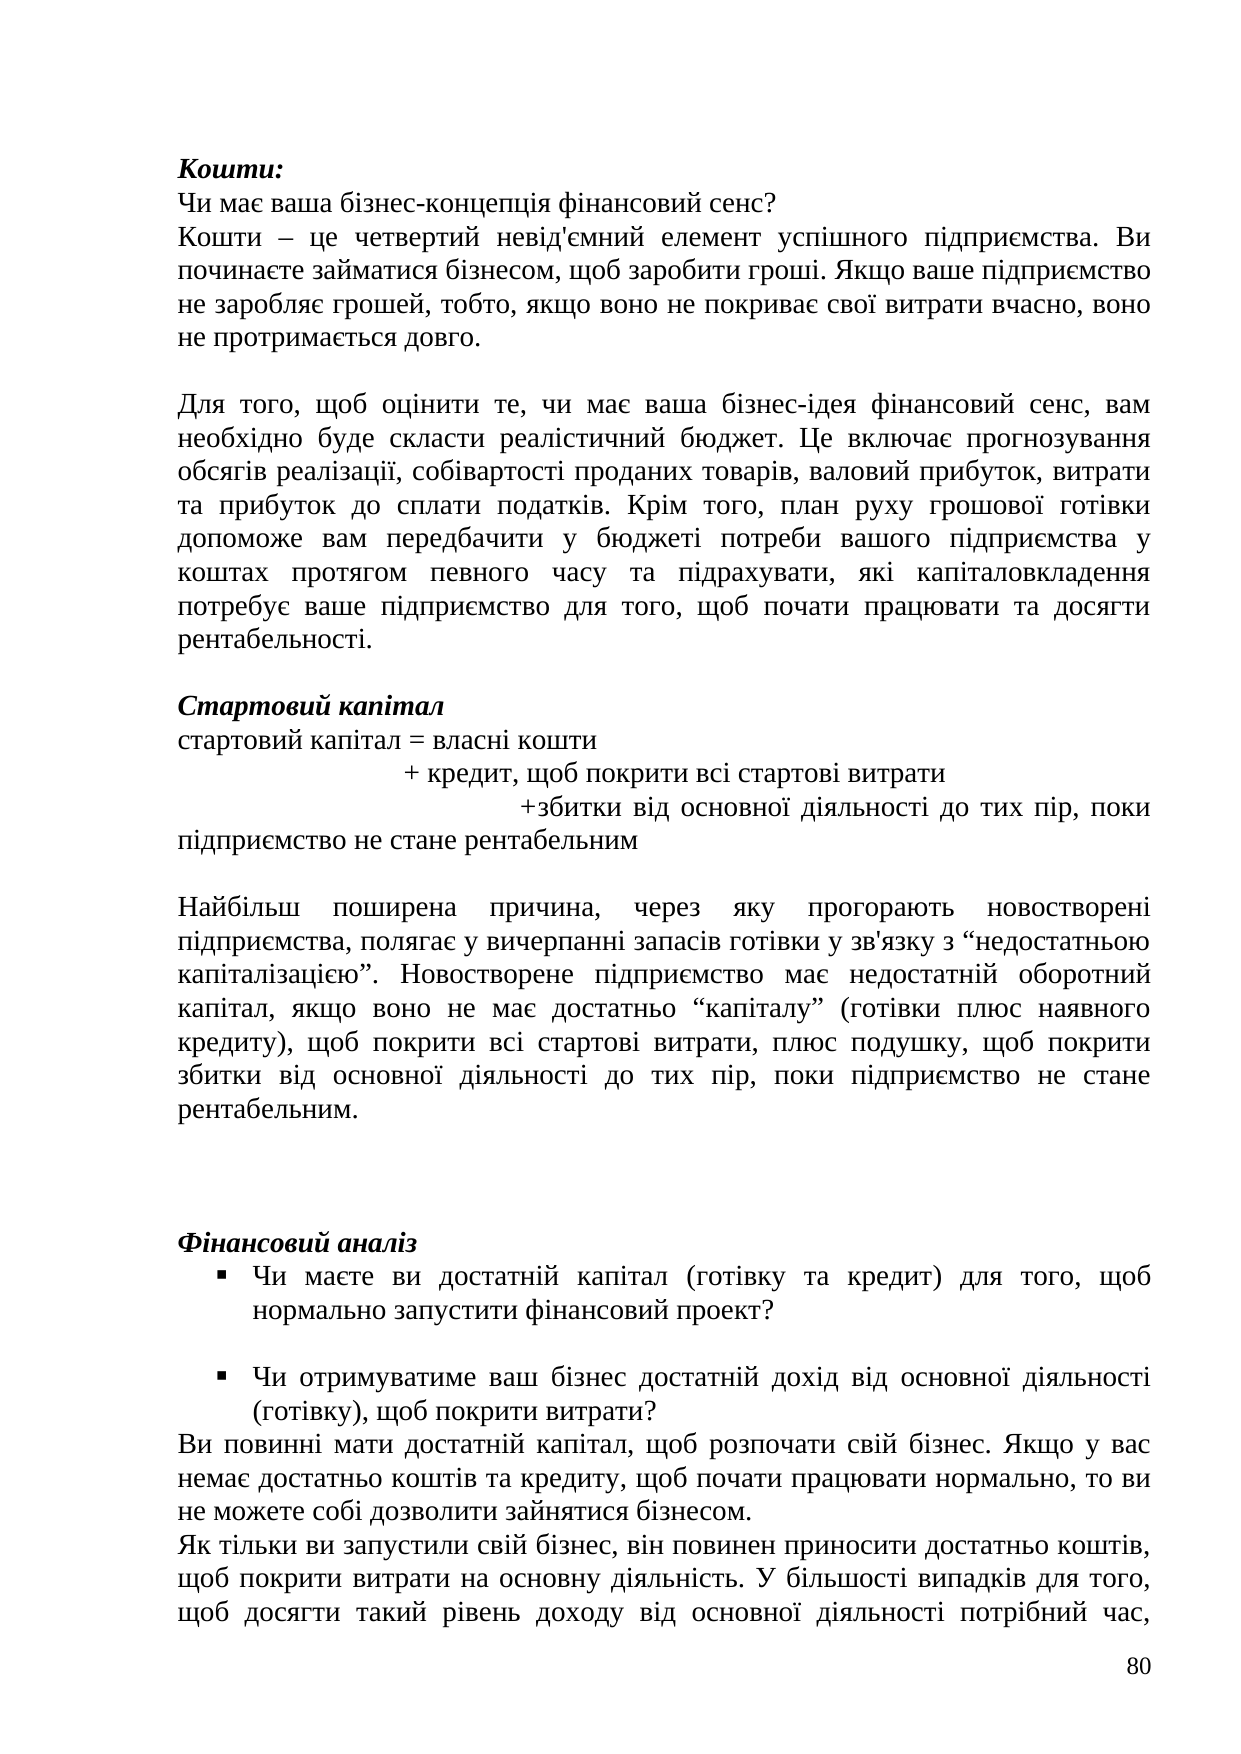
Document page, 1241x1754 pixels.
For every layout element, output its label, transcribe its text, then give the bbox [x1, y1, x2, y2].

text Для того, щоб оцінити те, чи має ваша бізнес-ідея фінансовий сенс, вам необхідно буде скласти реалістичний бюджет. Це включає прогнозування обсягів реалізації, собівартості проданих товарів, валовий прибуток, витрати та прибуток до сплати податків. Крім того, план руху грошової готівки допоможе вам передбачити у бюджеті потреби вашого підприємства у коштах протягом певного часу та підрахувати, які капіталовкладення потребує ваше підприємство для того, щоб почати працювати та досягти рентабельності. [177, 386, 1152, 655]
text +збитки від основної діяльності до тих пір, поки підприємство не стане рентабельним [177, 789, 1152, 856]
list Чи отримуватиме ваш бізнес достатній дохід від основної діяльності (готівку), щоб покрити витрати? [215, 1359, 1152, 1426]
text Фінансовий аналіз [177, 1225, 1152, 1258]
text Як тільки ви запустили свій бізнес, він повинен приносити достатньо коштів, щоб покрити витрати на основну діяльність. У більшості випадків для того, щоб досягти такий рівень доходу від основної діяльності потрібний час, [177, 1527, 1152, 1628]
list Чи маєте ви достатній капітал (готівку та кредит) для того, щоб нормально запустити фінансовий проект? [215, 1258, 1152, 1326]
text Ви повинні мати достатній капітал, щоб розпочати свій бізнес. Якщо у вас немає достатньо коштів та кредиту, щоб почати працювати нормально, то ви не можете собі дозволити зайнятися бізнесом. [177, 1426, 1152, 1527]
text Найбільш поширена причина, через яку прогорають новостворені підприємства, полягає у вичерпанні запасів готівки у зв'язку з “недостатньою капіталізацією”. Новостворене підприємство має недостатній оборотний капітал, якщо воно не має достатньо “капіталу” (готівки плюс наявного кредиту), щоб покрити всі стартові витрати, плюс подушку, щоб покрити збитки від основної діяльності до тих пір, поки підприємство не стане рентабельним. [177, 889, 1152, 1124]
text Кошти – це четвертий невід'ємний елемент успішного підприємства. Ви починаєте займатися бізнесом, щоб заробити гроші. Якщо ваше підприємство не заробляє грошей, тобто, якщо воно не покриває свої витрати вчасно, воно не протримається довго. [177, 219, 1152, 353]
text + кредит, щоб покрити всі стартові витрати [177, 755, 1152, 789]
text стартовий капітал = власні кошти [177, 722, 1152, 755]
text Чи має ваша бізнес-концепція фінансовий сенс? [177, 185, 1152, 219]
text Стартовий капітал [177, 688, 1152, 722]
text Кошти: [177, 152, 1152, 185]
